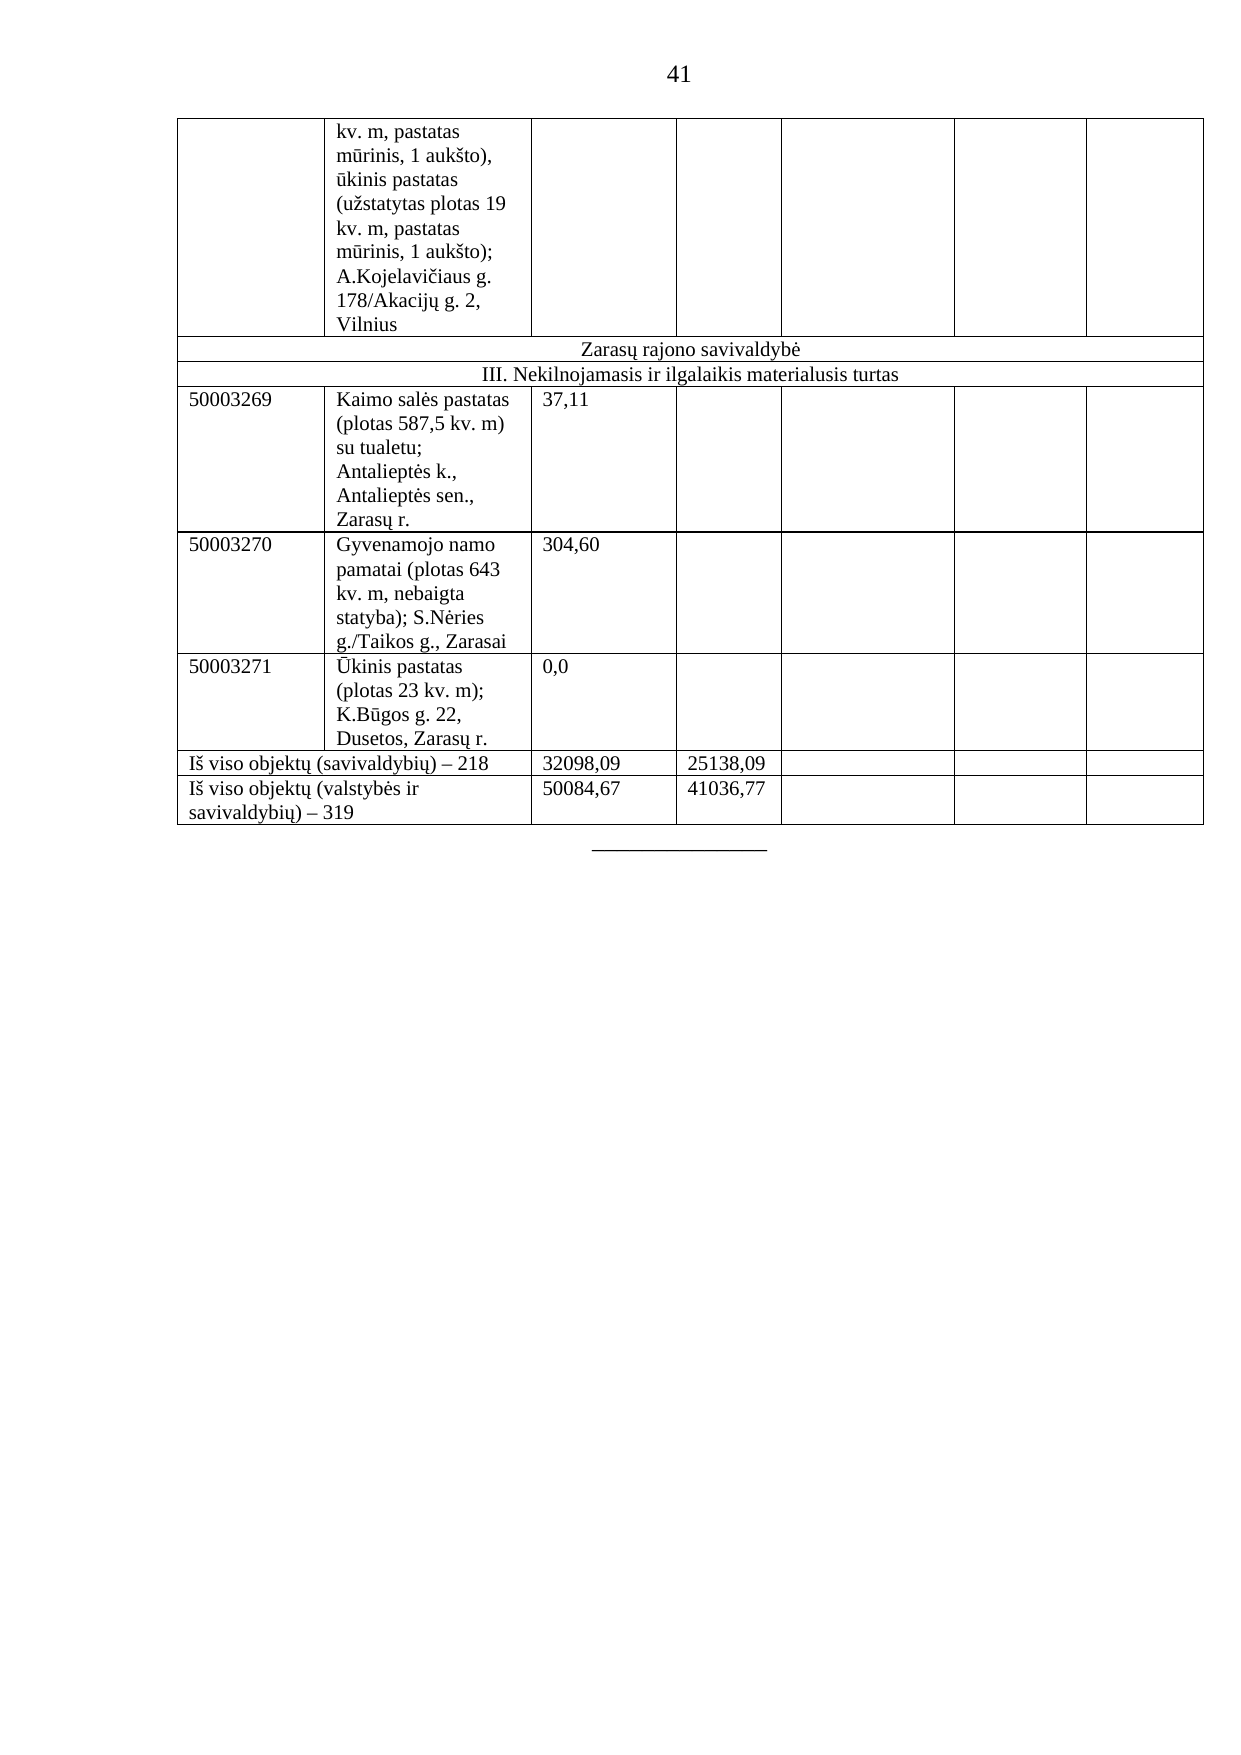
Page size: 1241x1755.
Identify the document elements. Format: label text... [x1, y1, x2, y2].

table_cell [677, 119, 781, 336]
table_cell [955, 533, 1086, 653]
table_cell Ūkinis pastatas (plotas 23 kv. m); K.Būgos g. 22, Dusetos, Zarasų r. [325, 654, 531, 750]
table_cell [955, 654, 1086, 750]
table_cell [955, 119, 1086, 336]
table_cell [1087, 751, 1203, 775]
table_cell [677, 533, 781, 653]
table_cell [955, 776, 1086, 824]
table_cell [532, 119, 676, 336]
table_cell Zarasų rajono savivaldybė [178, 337, 1203, 361]
table_cell 50003270 [178, 533, 324, 653]
table_cell [677, 654, 781, 750]
table_cell Gyvenamojo namo pamatai (plotas 643 kv. m, nebaigta statyba); S.Nėries g./Taikos g., Zarasai [325, 533, 531, 653]
table_cell [1087, 654, 1203, 750]
table_cell [782, 533, 954, 653]
table_cell [782, 119, 954, 336]
table_cell [1087, 387, 1203, 531]
table_cell 32098,09 [532, 751, 676, 775]
table_cell [955, 751, 1086, 775]
table_cell [782, 751, 954, 775]
table_cell 37,11 [532, 387, 676, 531]
table_cell [782, 776, 954, 824]
table_cell 50084,67 [532, 776, 676, 824]
table_cell 41036,77 [677, 776, 781, 824]
table_cell [782, 654, 954, 750]
table_cell [178, 119, 324, 336]
table_cell [1087, 776, 1203, 824]
table_cell 0,0 [532, 654, 676, 750]
table_cell [1087, 119, 1203, 336]
table_cell Iš viso objektų (valstybės ir savivaldybių) – 319 [178, 776, 531, 824]
table_cell [1087, 533, 1203, 653]
table_cell kv. m, pastatas mūrinis, 1 aukšto), ūkinis pastatas (užstatytas plotas 19 kv. m, pastatas mūrinis, 1 aukšto); A.Kojelavičiaus g. 178/Akacijų g. 2, Vilnius [325, 119, 531, 336]
table_cell [677, 387, 781, 531]
table_cell 50003271 [178, 654, 324, 750]
table_cell 304,60 [532, 533, 676, 653]
table_cell Iš viso objektų (savivaldybių) – 218 [178, 751, 531, 775]
table_cell [955, 387, 1086, 531]
table_cell [782, 387, 954, 531]
text ______________ [177, 825, 1181, 854]
table_cell III. Nekilnojamasis ir ilgalaikis materialusis turtas [178, 362, 1203, 386]
table_cell 50003269 [178, 387, 324, 531]
table_cell Kaimo salės pastatas (plotas 587,5 kv. m) su tualetu; Antalieptės k., Antalieptės sen., Zarasų r. [325, 387, 531, 531]
table_cell 25138,09 [677, 751, 781, 775]
